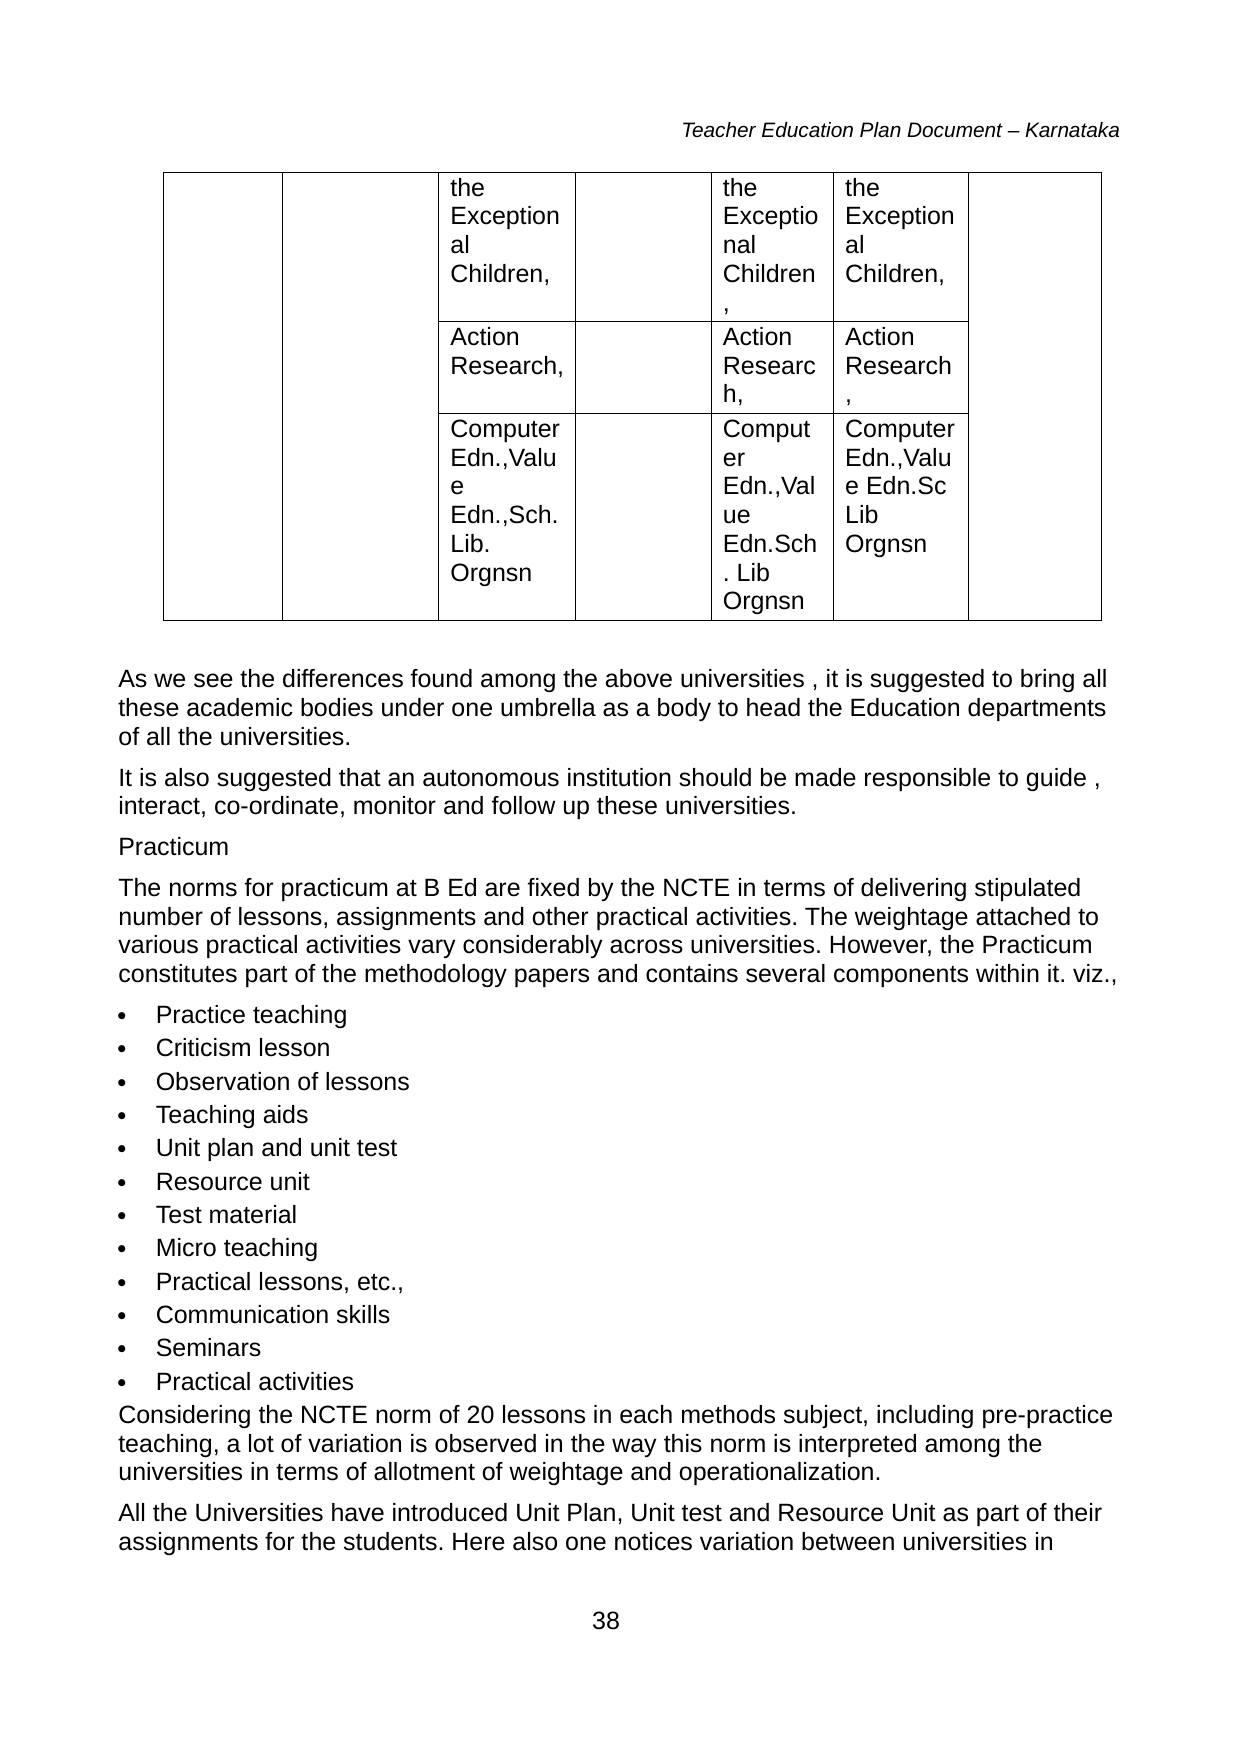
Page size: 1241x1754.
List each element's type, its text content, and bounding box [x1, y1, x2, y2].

table_cell [576, 322, 711, 413]
table_cell Computer Edn.,Value Edn.,Sch. Lib. Orgnsn [439, 414, 575, 620]
table_cell [969, 173, 1101, 620]
list Seminars [118, 1333, 1122, 1362]
list Observation of lessons [118, 1066, 1122, 1095]
list Communication skills [118, 1300, 1122, 1328]
table_cell [164, 173, 282, 620]
list Unit plan and unit test [118, 1133, 1122, 1162]
table_cell Computer Edn.,Value Edn.Sch. Lib Orgnsn [712, 414, 833, 620]
table_cell [576, 414, 711, 620]
table_cell the Exceptional Children, [834, 173, 968, 321]
text It is also suggested that an autonomous institution should be made responsible to guide , interact, co-ordinate, monitor and follow up these universities. [118, 763, 1122, 820]
list Practical lessons, etc., [118, 1266, 1122, 1295]
table_cell Action Research, [834, 322, 968, 413]
table_cell the Exceptional Children, [712, 173, 833, 321]
list Micro teaching [118, 1233, 1122, 1262]
text Considering the NCTE norm of 20 lessons in each methods subject, including pre-practice teaching, a lot of variation is observed in the way this norm is interpreted among the universities in terms of allotment of weightage and operationalization. [118, 1400, 1122, 1486]
text As we see the differences found among the above universities , it is suggested to bring all these academic bodies under one umbrella as a body to head the Education departments of all the universities. [118, 664, 1122, 751]
list Practice teaching [118, 1000, 1122, 1028]
text The norms for practicum at B Ed are fixed by the NCTE in terms of delivering stipulated number of lessons, assignments and other practical activities. The weightage attached to various practical activities vary considerably across universities. However, the Practicum constitutes part of the methodology papers and contains several components within it. viz., [118, 873, 1122, 988]
list Criticism lesson [118, 1033, 1122, 1062]
table_cell Action Research, [712, 322, 833, 413]
list Resource unit [118, 1166, 1122, 1195]
table_cell the Exceptional Children, [439, 173, 575, 321]
text Practicum [118, 832, 1122, 861]
list Teaching aids [118, 1100, 1122, 1128]
table_cell Computer Edn.,Value Edn.Sc Lib Orgnsn [834, 414, 968, 620]
table_cell [576, 173, 711, 321]
text All the Universities have introduced Unit Plan, Unit test and Resource Unit as part of their assignments for the students. Here also one notices variation between universities in [118, 1498, 1122, 1556]
table_cell [283, 173, 438, 620]
table_cell Action Research, [439, 322, 575, 413]
list Practical activities [118, 1366, 1122, 1395]
list Test material [118, 1200, 1122, 1228]
